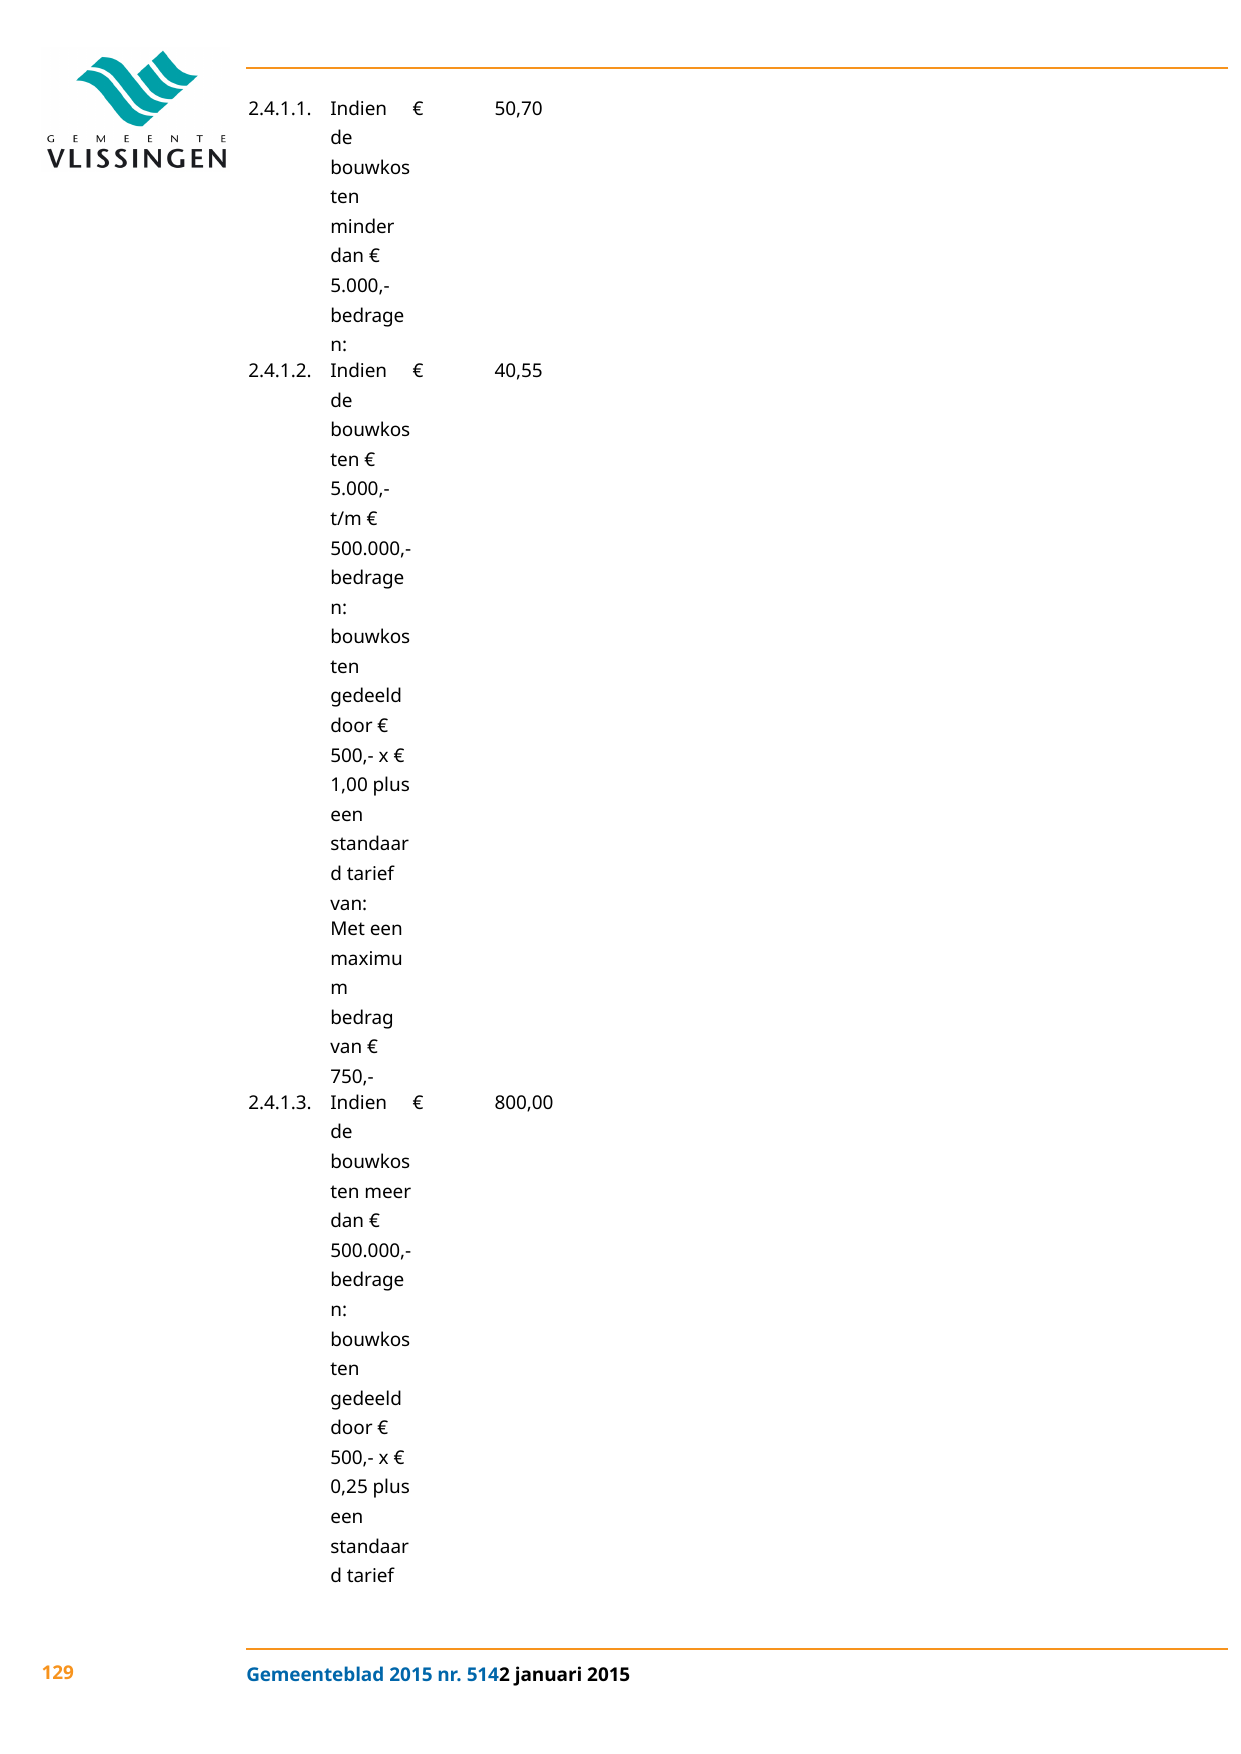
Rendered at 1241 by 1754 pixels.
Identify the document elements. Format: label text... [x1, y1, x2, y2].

table_cell [1069, 915, 1152, 1089]
table_cell [1069, 357, 1152, 915]
table_cell [823, 95, 905, 357]
table_cell [905, 357, 987, 915]
table_cell [905, 915, 987, 1089]
table_cell 800,00 [494, 1089, 577, 1588]
table_cell € [412, 1089, 494, 1588]
table_cell [1069, 1089, 1152, 1588]
table_cell [577, 915, 659, 1089]
table_cell [494, 915, 577, 1089]
table_cell [577, 357, 659, 915]
table_cell 40,55 [494, 357, 577, 915]
table_cell [659, 95, 741, 357]
table_cell [659, 915, 741, 1089]
table_cell [1069, 95, 1152, 357]
table_cell [823, 915, 905, 1089]
table_cell [412, 915, 494, 1089]
table_cell 2.4.1.3. [248, 1089, 330, 1588]
table_cell [987, 95, 1069, 357]
table_cell [823, 357, 905, 915]
table_cell [659, 1089, 741, 1588]
table_cell [741, 357, 823, 915]
table_cell [987, 357, 1069, 915]
table_cell [577, 95, 659, 357]
table_cell 50,70 [494, 95, 577, 357]
table_cell [659, 357, 741, 915]
table_cell € [412, 357, 494, 915]
table_cell Met een maximum bedrag van € 750,- [330, 915, 412, 1089]
table_cell Indien de bouwkosten minder dan € 5.000,- bedragen: [330, 95, 412, 357]
table_cell [905, 1089, 987, 1588]
table_cell 2.4.1.2. [248, 357, 330, 915]
table_cell 2.4.1.1. [248, 95, 330, 357]
table_cell [248, 915, 330, 1089]
table_cell [987, 915, 1069, 1089]
table_cell [741, 1089, 823, 1588]
table_cell [741, 915, 823, 1089]
table_cell [987, 1089, 1069, 1588]
table_cell [905, 95, 987, 357]
table_cell [577, 1089, 659, 1588]
table_cell [823, 1089, 905, 1588]
table_cell € [412, 95, 494, 357]
table_cell Indien de bouwkosten meer dan € 500.000,- bedragen: bouwkosten gedeeld door € 500,- x € 0,25 plus een standaard tarief [330, 1089, 412, 1588]
picture [41, 47, 231, 172]
table_cell [741, 95, 823, 357]
table_cell Indien de bouwkosten € 5.000,- t/m € 500.000,- bedragen: bouwkosten gedeeld door € 500,- x € 1,00 plus een standaard tarief van: [330, 357, 412, 915]
